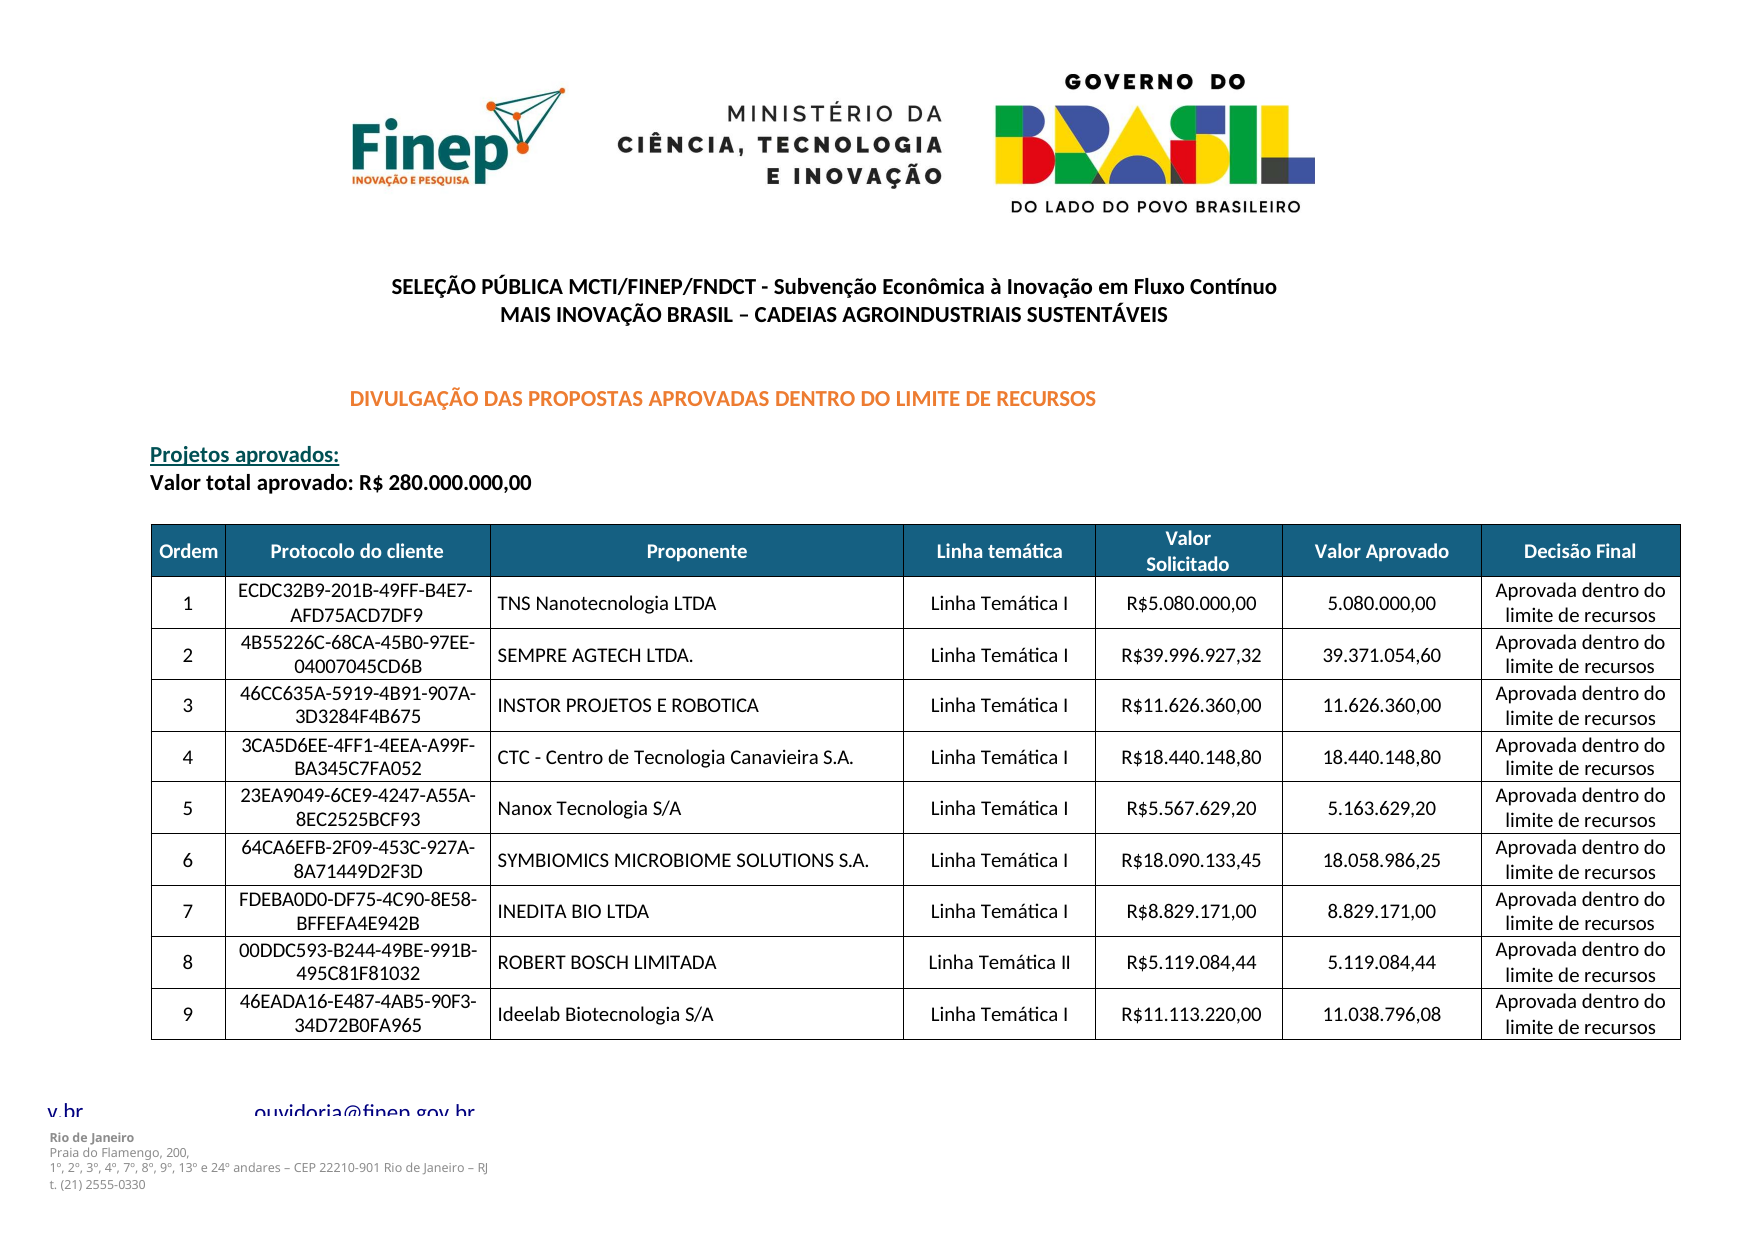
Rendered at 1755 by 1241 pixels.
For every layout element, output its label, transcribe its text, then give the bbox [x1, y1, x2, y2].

table_cell 5 [152, 782, 225, 833]
table_cell Linha Temática I [904, 989, 1095, 1039]
table_cell 6 [152, 834, 225, 885]
table_cell SEMPRE AGTECH LTDA. [491, 629, 903, 679]
table_cell 2 [152, 629, 225, 679]
text SELEÇÃO PÚBLICA MCTI/FINEP/FNDCT - Subvenção Econômica à Inovação em Fluxo Contínuo MAIS INOVAÇÃO BRASIL – CADEIAS AGROINDUSTRIAIS SUSTENTÁVEIS [370, 272, 1298, 328]
table_cell INSTOR PROJETOS E ROBOTICA [491, 680, 903, 731]
table_cell Linha Temática II [904, 937, 1095, 987]
table_header Linha temática [904, 525, 1095, 576]
table_cell R$18.440.148,80 [1096, 732, 1282, 781]
table_cell 4 [152, 732, 225, 781]
table_cell Aprovada dentro do limite de recursos [1482, 834, 1680, 885]
table_header Proponente [491, 525, 903, 576]
table_cell TNS Nanotecnologia LTDA [491, 577, 903, 628]
table_cell 11.038.796,08 [1283, 989, 1481, 1039]
table_cell Aprovada dentro do limite de recursos [1482, 577, 1680, 628]
table_cell 5.080.000,00 [1283, 577, 1481, 628]
table_cell 8.829.171,00 [1283, 886, 1481, 936]
table_cell 00DDC593-B244-49BE-991B- 495C81F81032 [226, 937, 490, 987]
table_cell CTC - Centro de Tecnologia Canavieira S.A. [491, 732, 903, 781]
table_cell R$5.119.084,44 [1096, 937, 1282, 987]
table_cell R$5.567.629,20 [1096, 782, 1282, 833]
table_cell R$18.090.133,45 [1096, 834, 1282, 885]
table_cell 64CA6EFB-2F09-453C-927A- 8A71449D2F3D [226, 834, 490, 885]
table_cell Aprovada dentro do limite de recursos [1482, 886, 1680, 936]
table_cell Aprovada dentro do limite de recursos [1482, 680, 1680, 731]
table_cell 9 [152, 989, 225, 1039]
table_header Valor Aprovado [1283, 525, 1481, 576]
table_header Decisão Final [1482, 525, 1680, 576]
table_cell 23EA9049-6CE9-4247-A55A- 8EC2525BCF93 [226, 782, 490, 833]
table_cell Linha Temática I [904, 629, 1095, 679]
table_cell Linha Temática I [904, 680, 1095, 731]
table_cell Aprovada dentro do limite de recursos [1482, 782, 1680, 833]
table_cell SYMBIOMICS MICROBIOME SOLUTIONS S.A. [491, 834, 903, 885]
table_cell 3 [152, 680, 225, 731]
table_cell 3CA5D6EE-4FF1-4EEA-A99F- BA345C7FA052 [226, 732, 490, 781]
table_cell FDEBA0D0-DF75-4C90-8E58- BFFEFA4E942B [226, 886, 490, 936]
table_header Valor Solicitado [1096, 525, 1282, 576]
text Projetos aprovados: [150, 440, 1695, 468]
table_cell Aprovada dentro do limite de recursos [1482, 989, 1680, 1039]
table_header Protocolo do cliente [226, 525, 490, 576]
table_cell Linha Temática I [904, 782, 1095, 833]
table_cell R$5.080.000,00 [1096, 577, 1282, 628]
table_cell 46EADA16-E487-4AB5-90F3- 34D72B0FA965 [226, 989, 490, 1039]
table_cell Linha Temática I [904, 834, 1095, 885]
table_cell Ideelab Biotecnologia S/A [491, 989, 903, 1039]
table_cell R$39.996.927,32 [1096, 629, 1282, 679]
text Valor total aprovado: R$ 280.000.000,00 [150, 468, 1695, 497]
table_cell Aprovada dentro do limite de recursos [1482, 732, 1680, 781]
table_cell 8 [152, 937, 225, 987]
table_cell 18.058.986,25 [1283, 834, 1481, 885]
table_cell ECDC32B9-201B-49FF-B4E7- AFD75ACD7DF9 [226, 577, 490, 628]
table_cell 11.626.360,00 [1283, 680, 1481, 731]
table_cell Aprovada dentro do limite de recursos [1482, 629, 1680, 679]
table_cell 5.119.084,44 [1283, 937, 1481, 987]
table_header Ordem [152, 525, 225, 576]
table_cell Nanox Tecnologia S/A [491, 782, 903, 833]
table_cell 5.163.629,20 [1283, 782, 1481, 833]
table_cell R$11.626.360,00 [1096, 680, 1282, 731]
subtitle DIVULGAÇÃO DAS PROPOSTAS APROVADAS DENTRO DO LIMITE DE RECURSOS [148, 384, 1298, 412]
table_cell 7 [152, 886, 225, 936]
table_cell Aprovada dentro do limite de recursos [1482, 937, 1680, 987]
table_cell Linha Temática I [904, 886, 1095, 936]
table_cell 46CC635A-5919-4B91-907A- 3D3284F4B675 [226, 680, 490, 731]
table_cell R$8.829.171,00 [1096, 886, 1282, 936]
table_cell 4B55226C-68CA-45B0-97EE- 04007045CD6B [226, 629, 490, 679]
table_cell ROBERT BOSCH LIMITADA [491, 937, 903, 987]
table_cell Linha Temática I [904, 732, 1095, 781]
table_cell R$11.113.220,00 [1096, 989, 1282, 1039]
table_cell 18.440.148,80 [1283, 732, 1481, 781]
table_cell Linha Temática I [904, 577, 1095, 628]
table_cell INEDITA BIO LTDA [491, 886, 903, 936]
table_cell 1 [152, 577, 225, 628]
table_cell 39.371.054,60 [1283, 629, 1481, 679]
